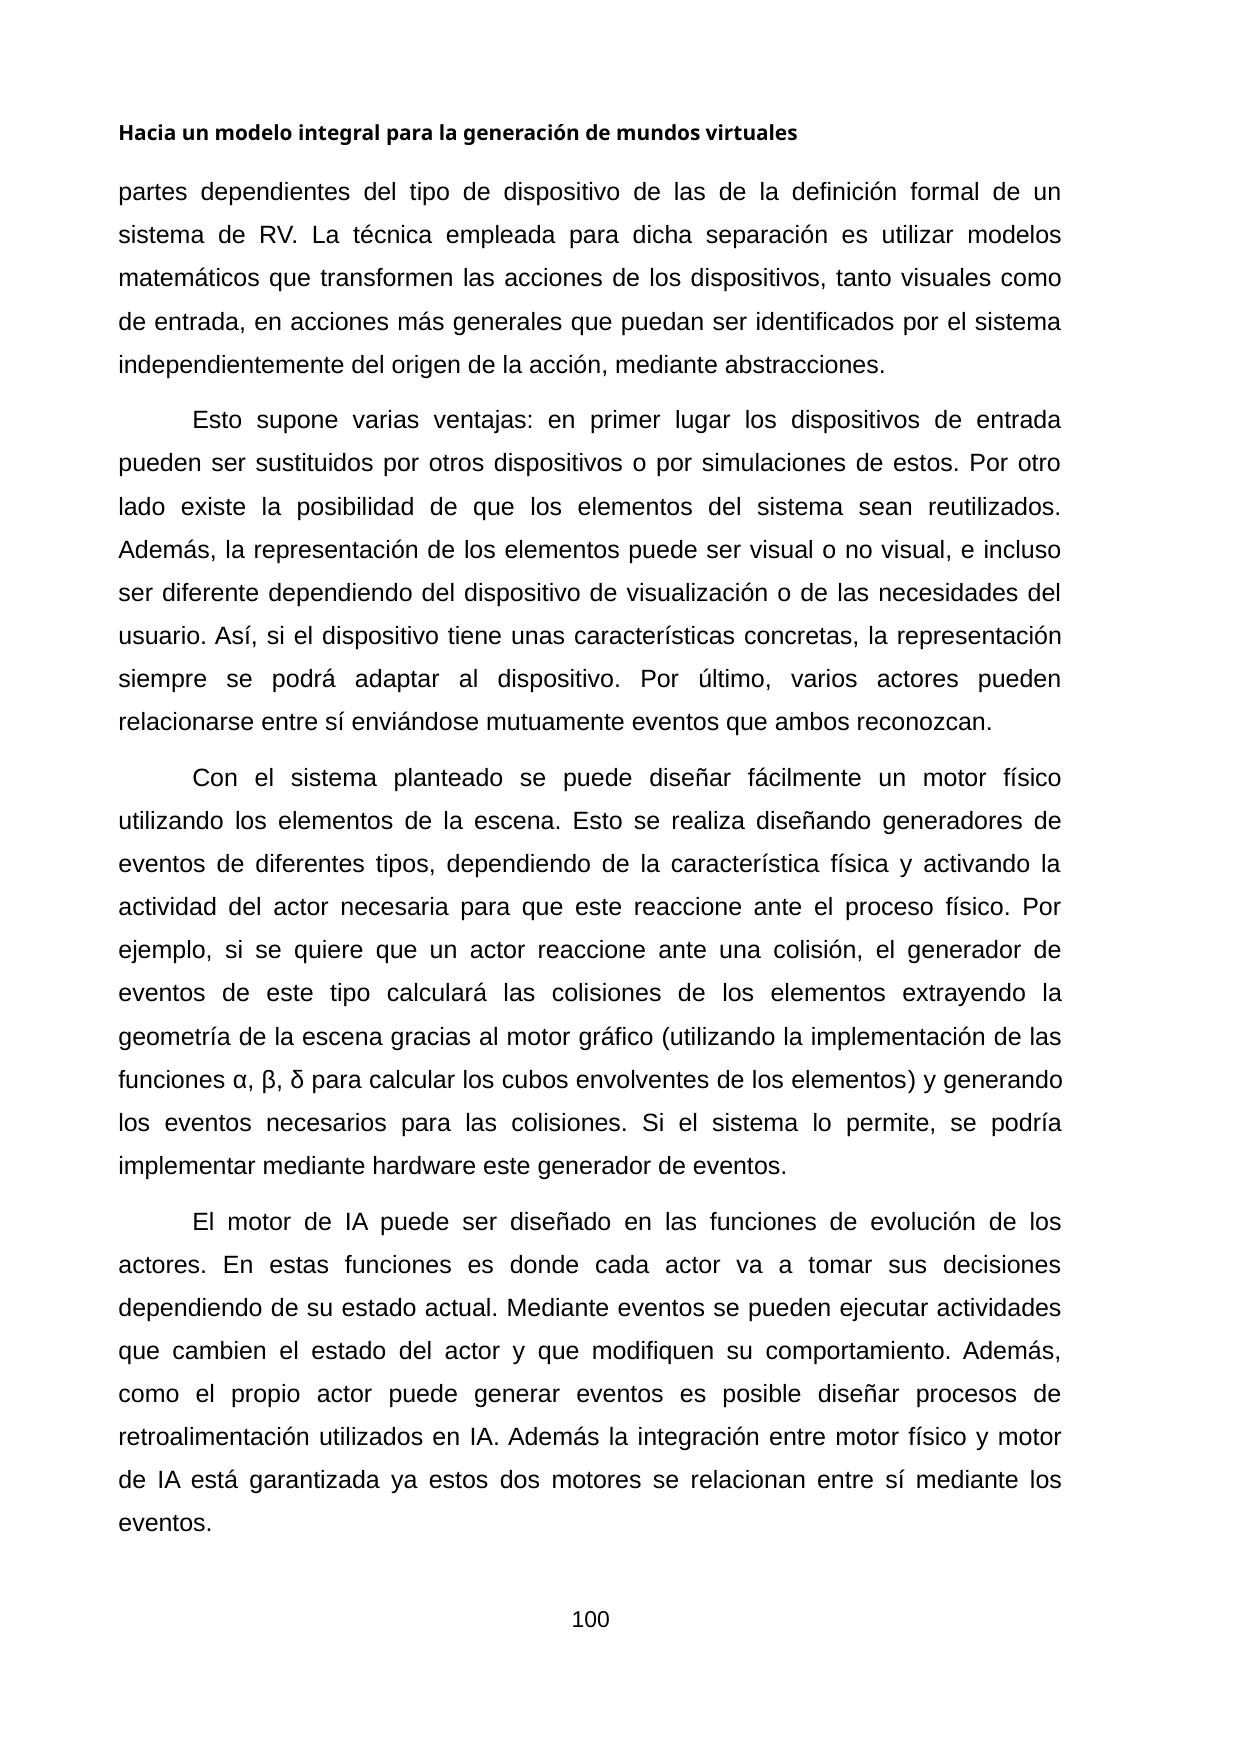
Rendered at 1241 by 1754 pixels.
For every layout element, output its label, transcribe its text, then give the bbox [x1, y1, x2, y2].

text Esto supone varias ventajas: en primer lugar los dispositivos de entrada pueden ser sustituidos por otros dispositivos o por simulaciones de estos. Por otro lado existe la posibilidad de que los elementos del sistema sean reutilizados. Además, la representación de los elementos puede ser visual o no visual, e incluso ser diferente dependiendo del dispositivo de visualización o de las necesidades del usuario. Así, si el dispositivo tiene unas características concretas, la representación siempre se podrá adaptar al dispositivo. Por último, varios actores pueden relacionarse entre sí enviándose mutuamente eventos que ambos reconozcan. [118, 405, 1063, 736]
text partes dependientes del tipo de dispositivo de las de la definición formal de un sistema de RV. La técnica empleada para dicha separación es utilizar modelos matemáticos que transformen las acciones de los dispositivos, tanto visuales como de entrada, en acciones más generales que puedan ser identificados por el sistema independientemente del origen de la acción, mediante abstracciones. [118, 177, 1063, 378]
text Con el sistema planteado se puede diseñar fácilmente un motor físico utilizando los elementos de la escena. Esto se realiza diseñando generadores de eventos de diferentes tipos, dependiendo de la característica física y activando la actividad del actor necesaria para que este reaccione ante el proceso físico. Por ejemplo, si se quiere que un actor reaccione ante una colisión, el generador de eventos de este tipo calculará las colisiones de los elementos extrayendo la geometría de la escena gracias al motor gráfico (utilizando la implementación de las funciones α, β, δ para calcular los cubos envolventes de los elementos) y generando los eventos necesarios para las colisiones. Si el sistema lo permite, se podría implementar mediante hardware este generador de eventos. [118, 763, 1063, 1179]
text El motor de IA puede ser diseñado en las funciones de evolución de los actores. En estas funciones es donde cada actor va a tomar sus decisiones dependiendo de su estado actual. Mediante eventos se pueden ejecutar actividades que cambien el estado del actor y que modifiquen su comportamiento. Además, como el propio actor puede generar eventos es posible diseñar procesos de retroalimentación utilizados en IA. Además la integración entre motor físico y motor de IA está garantizada ya estos dos motores se relacionan entre sí mediante los eventos. [118, 1206, 1063, 1537]
